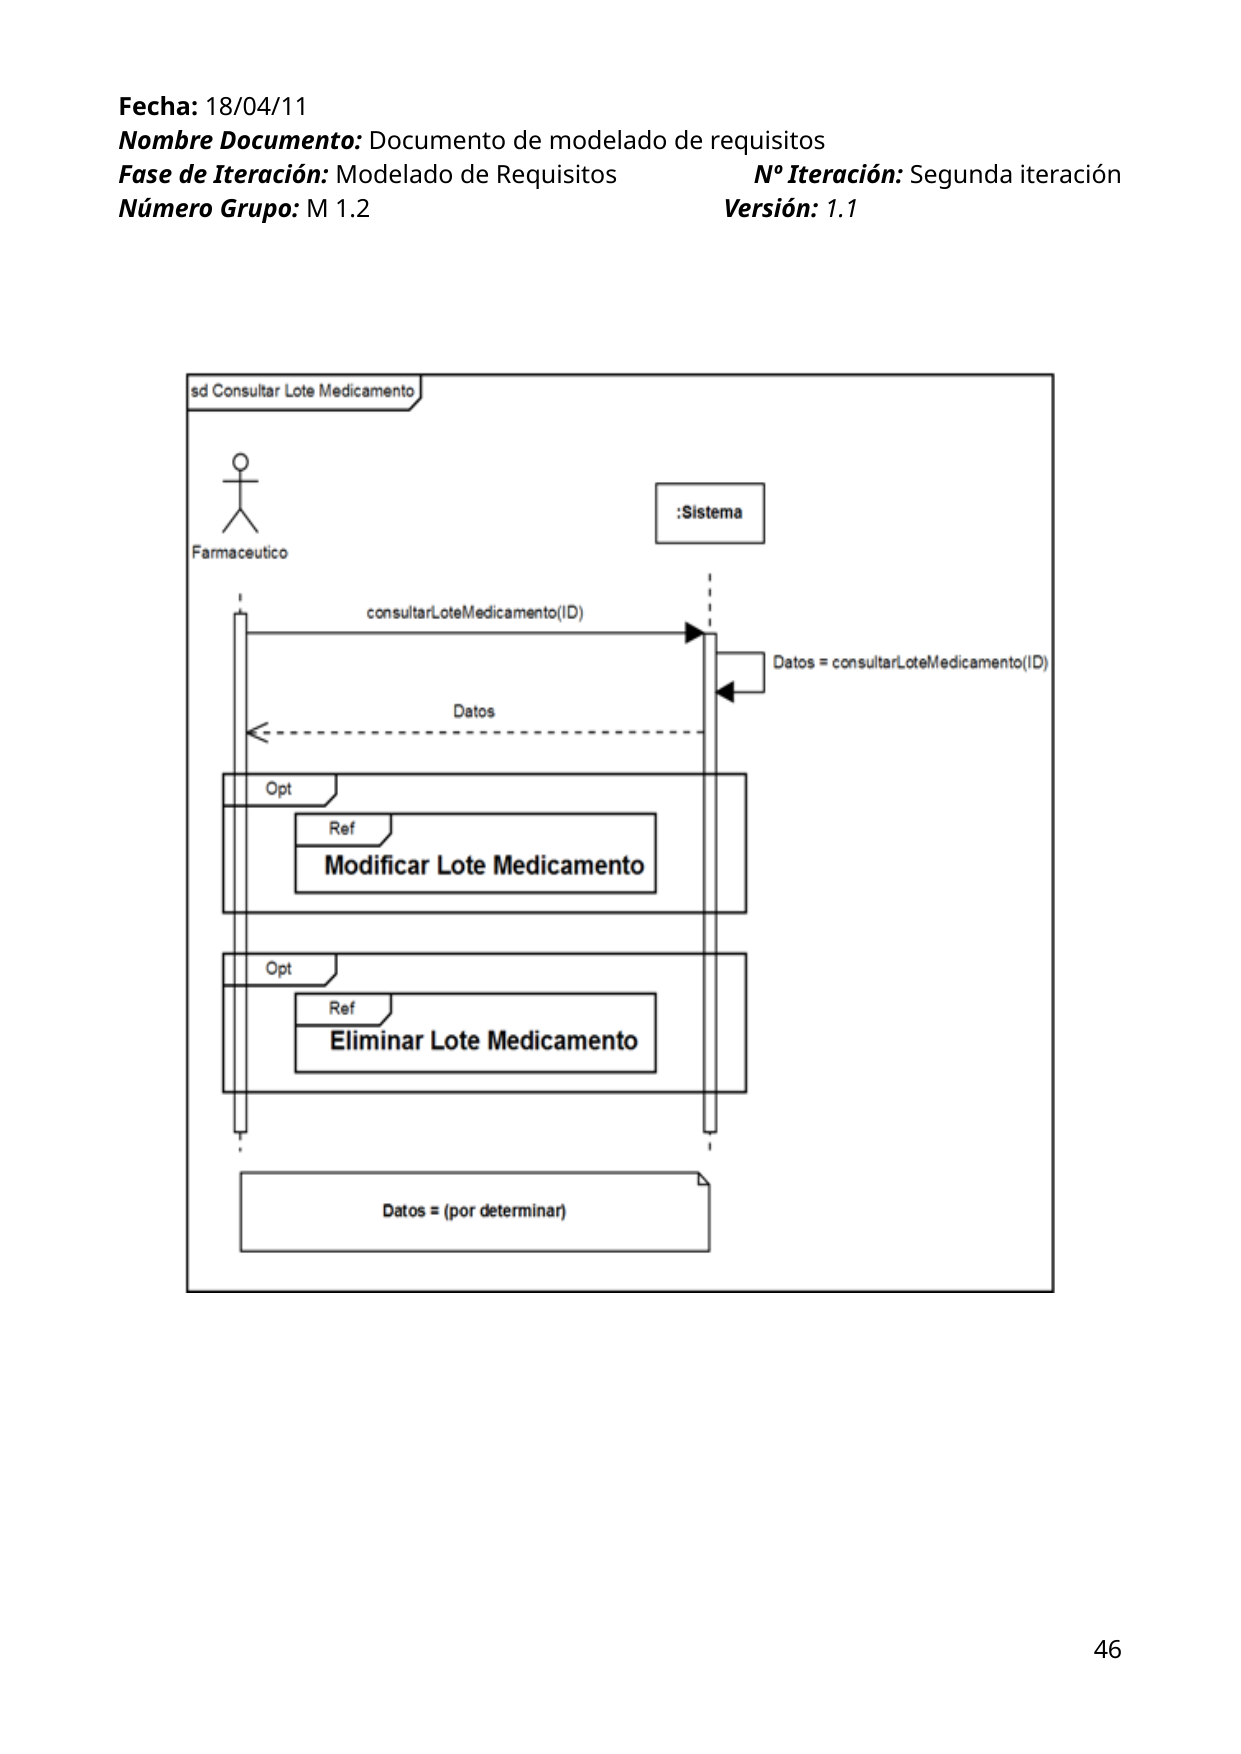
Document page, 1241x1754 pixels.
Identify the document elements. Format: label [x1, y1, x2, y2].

picture [185, 372, 1055, 1293]
